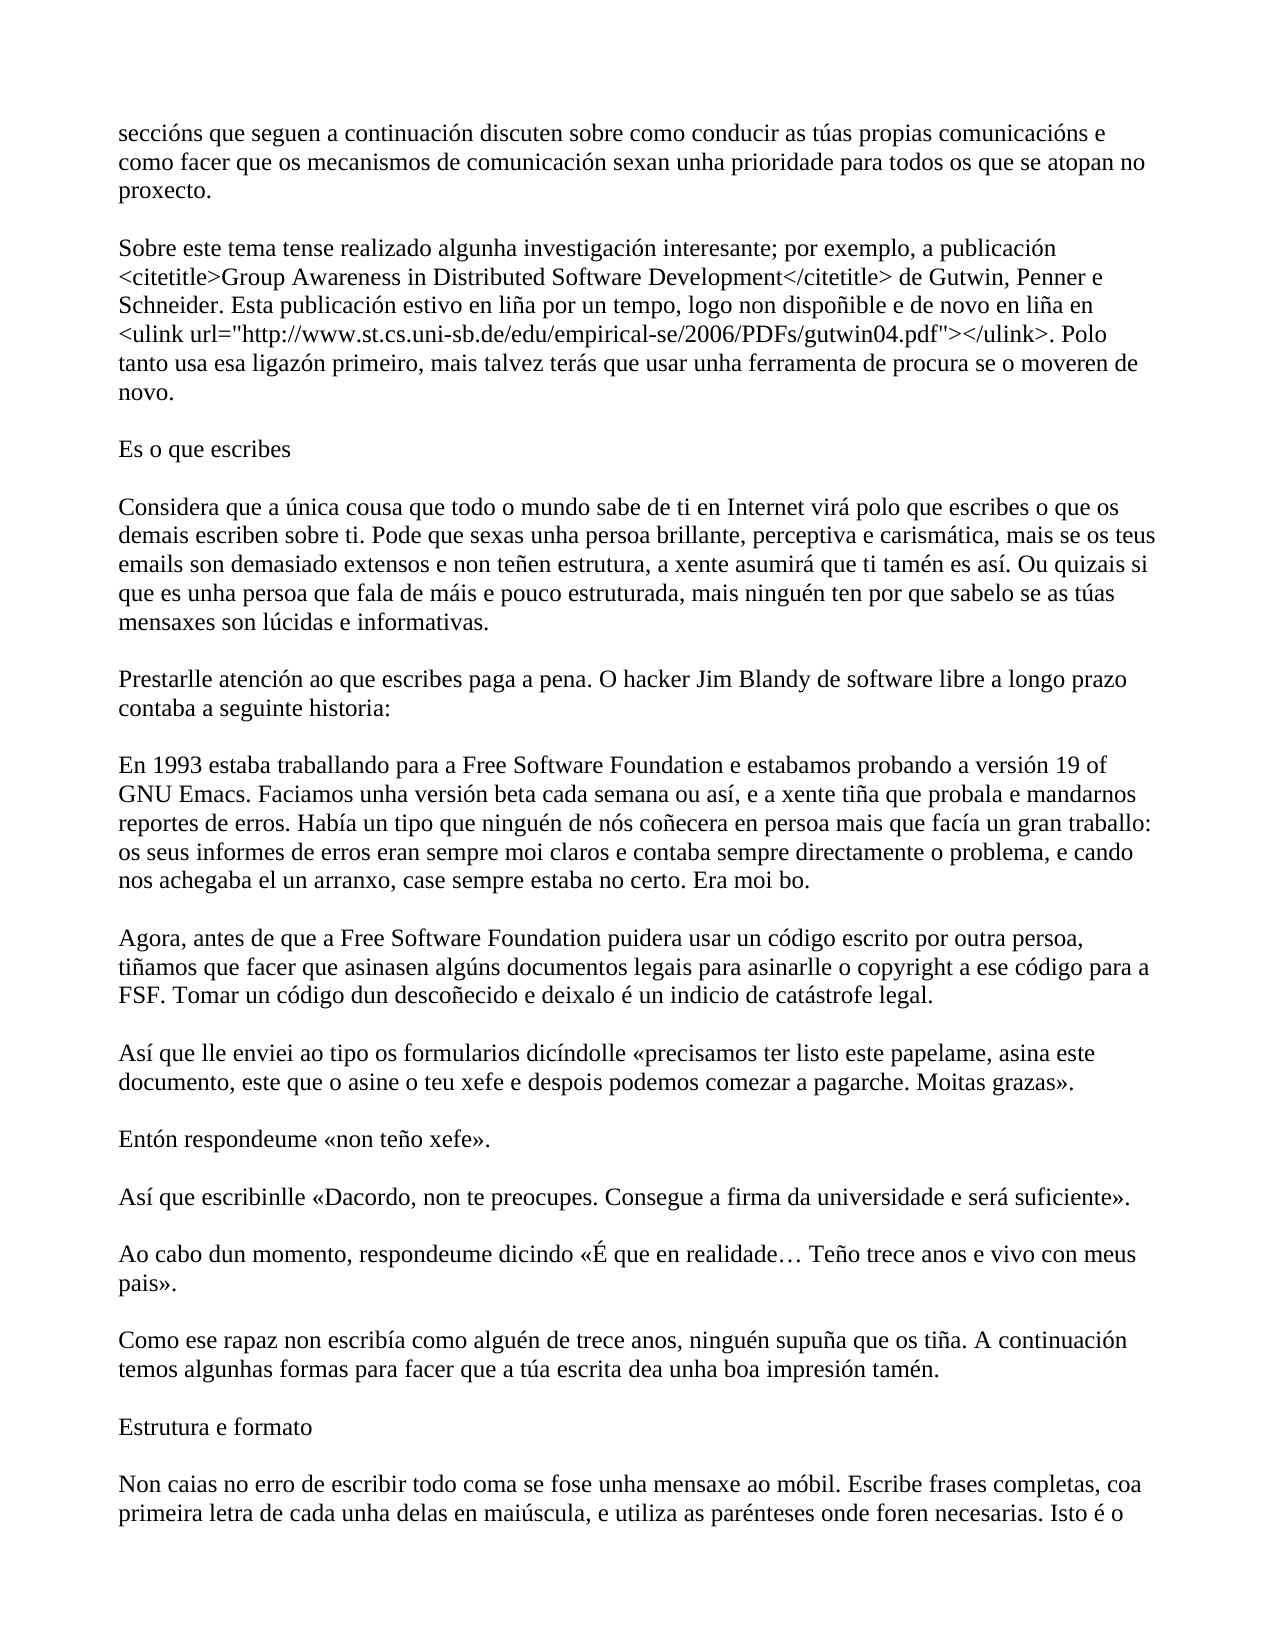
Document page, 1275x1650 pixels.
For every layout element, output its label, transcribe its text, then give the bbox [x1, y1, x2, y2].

text Estrutura e formato [118, 1412, 1157, 1441]
text Considera que a única cousa que todo o mundo sabe de ti en Internet virá polo que escribes o que os demais escriben sobre ti. Pode que sexas unha persoa brillante, perceptiva e carismática, mais se os teus emails son demasiado extensos e non teñen estrutura, a xente asumirá que ti tamén es así. Ou quizais si que es unha persoa que fala de máis e pouco estruturada, mais ninguén ten por que sabelo se as túas mensaxes son lúcidas e informativas. [118, 492, 1157, 636]
text Non caias no erro de escribir todo coma se fose unha mensaxe ao móbil. Escribe frases completas, coa primeira letra de cada unha delas en maiúscula, e utiliza as parénteses onde foren necesarias. Isto é o [118, 1469, 1157, 1527]
text En 1993 estaba traballando para a Free Software Foundation e estabamos probando a versión 19 of GNU Emacs. Faciamos unha versión beta cada semana ou así, e a xente tiña que probala e mandarnos reportes de erros. Había un tipo que ninguén de nós coñecera en persoa mais que facía un gran traballo: os seus informes de erros eran sempre moi claros e contaba sempre directamente o problema, e cando nos achegaba el un arranxo, case sempre estaba no certo. Era moi bo. [118, 751, 1157, 894]
text Agora, antes de que a Free Software Foundation puidera usar un código escrito por outra persoa, tiñamos que facer que asinasen algúns documentos legais para asinarlle o copyright a ese código para a FSF. Tomar un código dun descoñecido e deixalo é un indicio de catástrofe legal. [118, 923, 1157, 1009]
text seccións que seguen a continuación discuten sobre como conducir as túas propias comunicacións e como facer que os mecanismos de comunicación sexan unha prioridade para todos os que se atopan no proxecto. [118, 118, 1157, 204]
text Sobre este tema tense realizado algunha investigación interesante; por exemplo, a publicación <citetitle>Group Awareness in Distributed Software Development</citetitle> de Gutwin, Penner e Schneider. Esta publicación estivo en liña por un tempo, logo non dispoñible e de novo en liña en <ulink url="http://www.st.cs.uni-sb.de/edu/empirical-se/2006/PDFs/gutwin04.pdf"></ulink>. Polo tanto usa esa ligazón primeiro, mais talvez terás que usar unha ferramenta de procura se o moveren de novo. [118, 233, 1157, 406]
text Así que escribinlle «Dacordo, non te preocupes. Consegue a firma da universidade e será suficiente». [118, 1182, 1157, 1211]
text Entón respondeume «non teño xefe». [118, 1124, 1157, 1153]
text Es o que escribes [118, 434, 1157, 463]
text Prestarlle atención ao que escribes paga a pena. O hacker Jim Blandy de software libre a longo prazo contaba a seguinte historia: [118, 664, 1157, 722]
text Como ese rapaz non escribía como alguén de trece anos, ninguén supuña que os tiña. A continuación temos algunhas formas para facer que a túa escrita dea unha boa impresión tamén. [118, 1326, 1157, 1383]
text Así que lle enviei ao tipo os formularios dicíndolle «precisamos ter listo este papelame, asina este documento, este que o asine o teu xefe e despois podemos comezar a pagarche. Moitas grazas». [118, 1038, 1157, 1096]
text Ao cabo dun momento, respondeume dicindo «É que en realidade… Teño trece anos e vivo con meus pais». [118, 1239, 1157, 1297]
